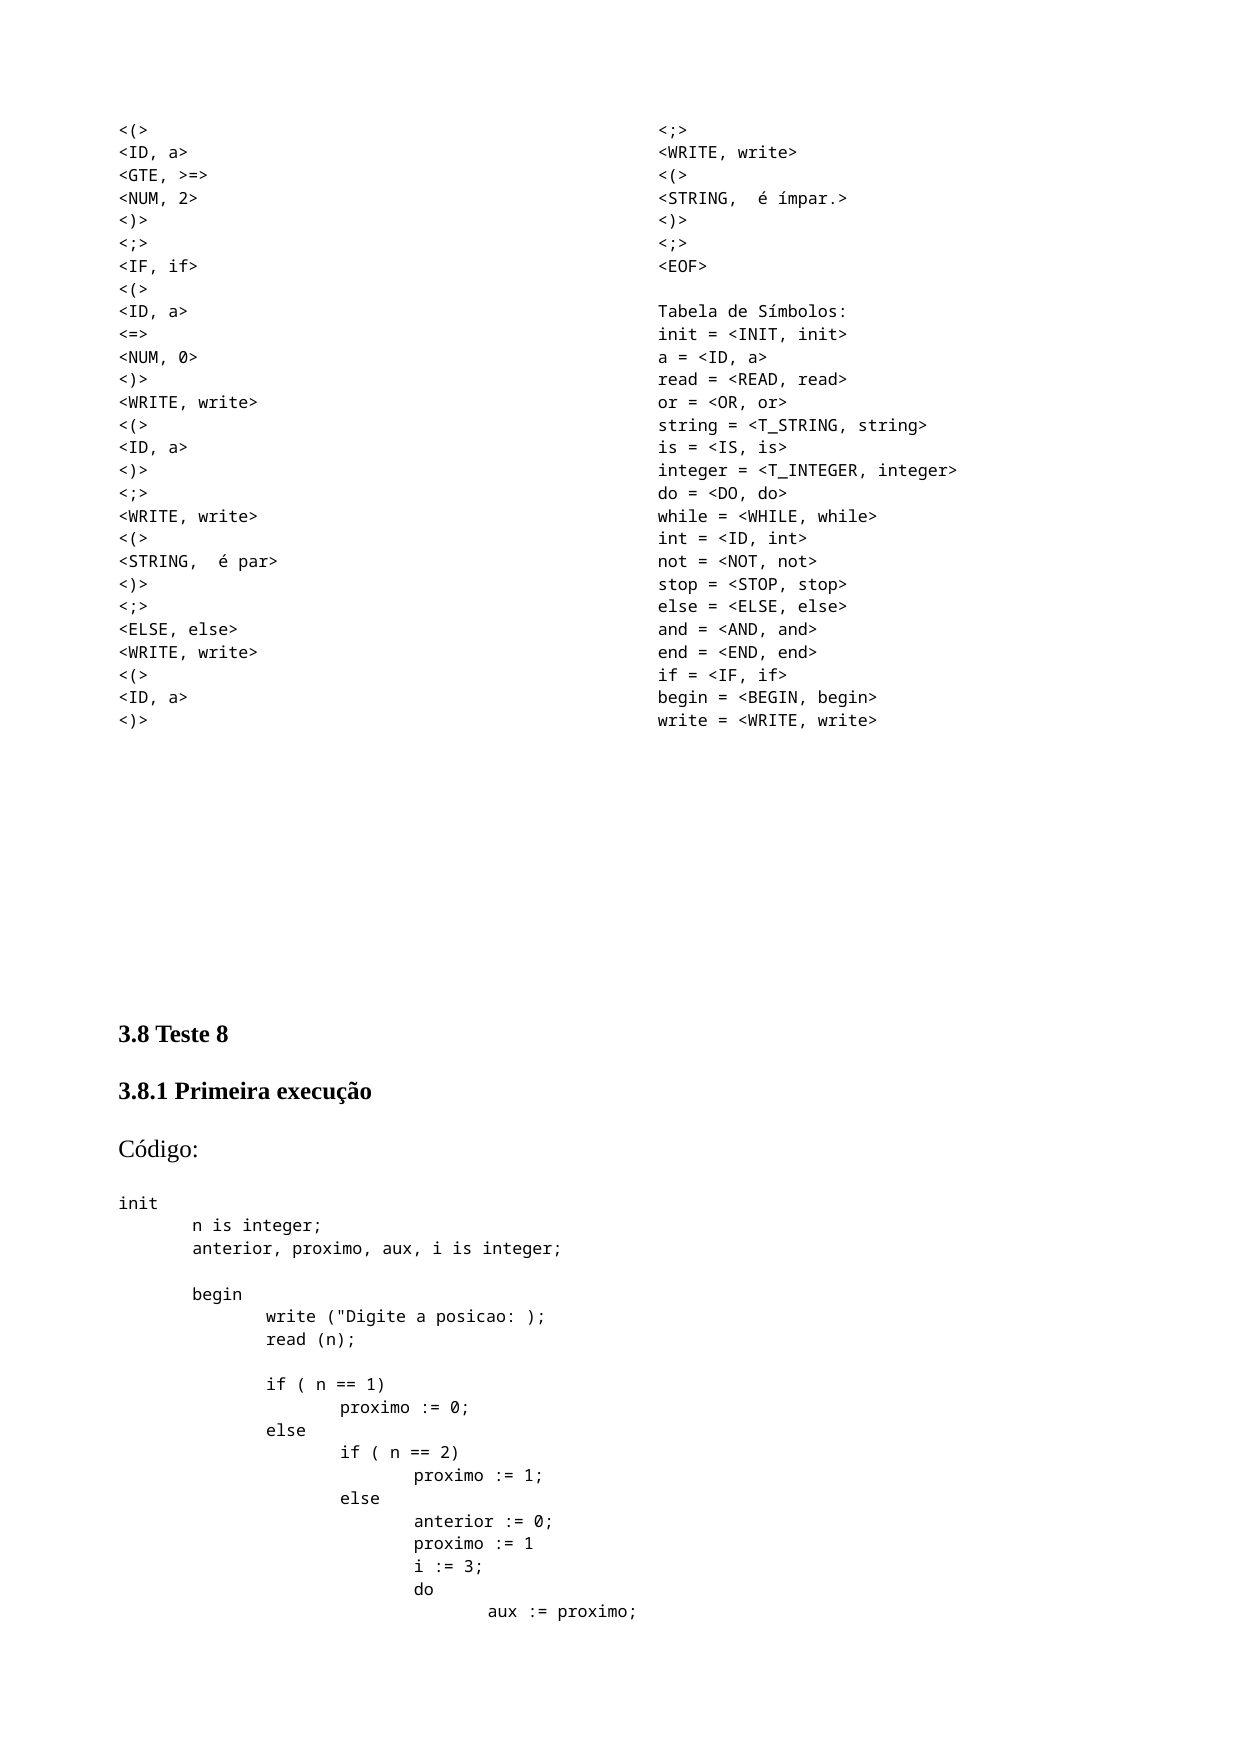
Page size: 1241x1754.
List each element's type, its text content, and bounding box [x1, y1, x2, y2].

text proximo := 1 [118, 1532, 1122, 1554]
text stop = <STOP, stop> [658, 572, 1122, 595]
text or = <OR, or> [658, 391, 1122, 413]
text write = <WRITE, write> [658, 708, 1122, 731]
text else = <ELSE, else> [658, 595, 1122, 618]
text <GTE, >=> [118, 163, 583, 186]
text <)> [118, 368, 583, 391]
text <(> [118, 118, 583, 141]
text <(> [118, 277, 583, 300]
text read (n); [118, 1327, 1122, 1350]
text init [118, 1191, 1122, 1214]
text <ID, a> [118, 686, 583, 708]
text <;> [118, 481, 583, 504]
text proximo := 0; [118, 1396, 1122, 1418]
text 3.8 Teste 8 [118, 1019, 1122, 1047]
text not = <NOT, not> [658, 549, 1122, 572]
text init = <INIT, init> [658, 322, 1122, 345]
text 3.8.1 Primeira execução [118, 1076, 1122, 1105]
text <)> [118, 209, 583, 232]
text <)> [658, 209, 1122, 232]
text <;> [658, 232, 1122, 254]
text <)> [118, 708, 583, 731]
text <(> [118, 413, 583, 436]
text <ID, a> [118, 436, 583, 459]
text else [118, 1486, 1122, 1509]
text int = <ID, int> [658, 527, 1122, 549]
text <NUM, 0> [118, 345, 583, 368]
text end = <END, end> [658, 640, 1122, 663]
text <)> [118, 572, 583, 595]
text n is integer; [118, 1214, 1122, 1237]
text Tabela de Símbolos: [658, 300, 1122, 322]
text <)> [118, 459, 583, 481]
text is = <IS, is> [658, 436, 1122, 459]
text proximo := 1; [118, 1464, 1122, 1486]
text <EOF> [658, 254, 1122, 277]
text integer = <T_INTEGER, integer> [658, 459, 1122, 481]
text <ID, a> [118, 300, 583, 322]
text i := 3; [118, 1554, 1122, 1577]
text <WRITE, write> [658, 141, 1122, 163]
text while = <WHILE, while> [658, 504, 1122, 527]
text <=> [118, 322, 583, 345]
text begin = <BEGIN, begin> [658, 686, 1122, 708]
text anterior := 0; [118, 1509, 1122, 1532]
text <;> [658, 118, 1122, 141]
text <(> [118, 663, 583, 686]
text <WRITE, write> [118, 640, 583, 663]
text Código: [118, 1134, 1122, 1162]
text do = <DO, do> [658, 481, 1122, 504]
text <STRING, é ímpar.> [658, 186, 1122, 209]
text <(> [658, 163, 1122, 186]
text <;> [118, 595, 583, 618]
text do [118, 1577, 1122, 1600]
text if = <IF, if> [658, 663, 1122, 686]
text a = <ID, a> [658, 345, 1122, 368]
text <(> [118, 527, 583, 549]
text string = <T_STRING, string> [658, 413, 1122, 436]
text if ( n == 1) [118, 1373, 1122, 1396]
text <STRING, é par> [118, 549, 583, 572]
text <ID, a> [118, 141, 583, 163]
text if ( n == 2) [118, 1441, 1122, 1464]
text else [118, 1418, 1122, 1441]
text <WRITE, write> [118, 504, 583, 527]
text <NUM, 2> [118, 186, 583, 209]
text and = <AND, and> [658, 618, 1122, 640]
text read = <READ, read> [658, 368, 1122, 391]
text anterior, proximo, aux, i is integer; [118, 1237, 1122, 1259]
text aux := proximo; [118, 1600, 1122, 1623]
text <;> [118, 232, 583, 254]
text <ELSE, else> [118, 618, 583, 640]
text <IF, if> [118, 254, 583, 277]
text write ("Digite a posicao: ); [118, 1305, 1122, 1327]
text begin [118, 1282, 1122, 1305]
text <WRITE, write> [118, 391, 583, 413]
